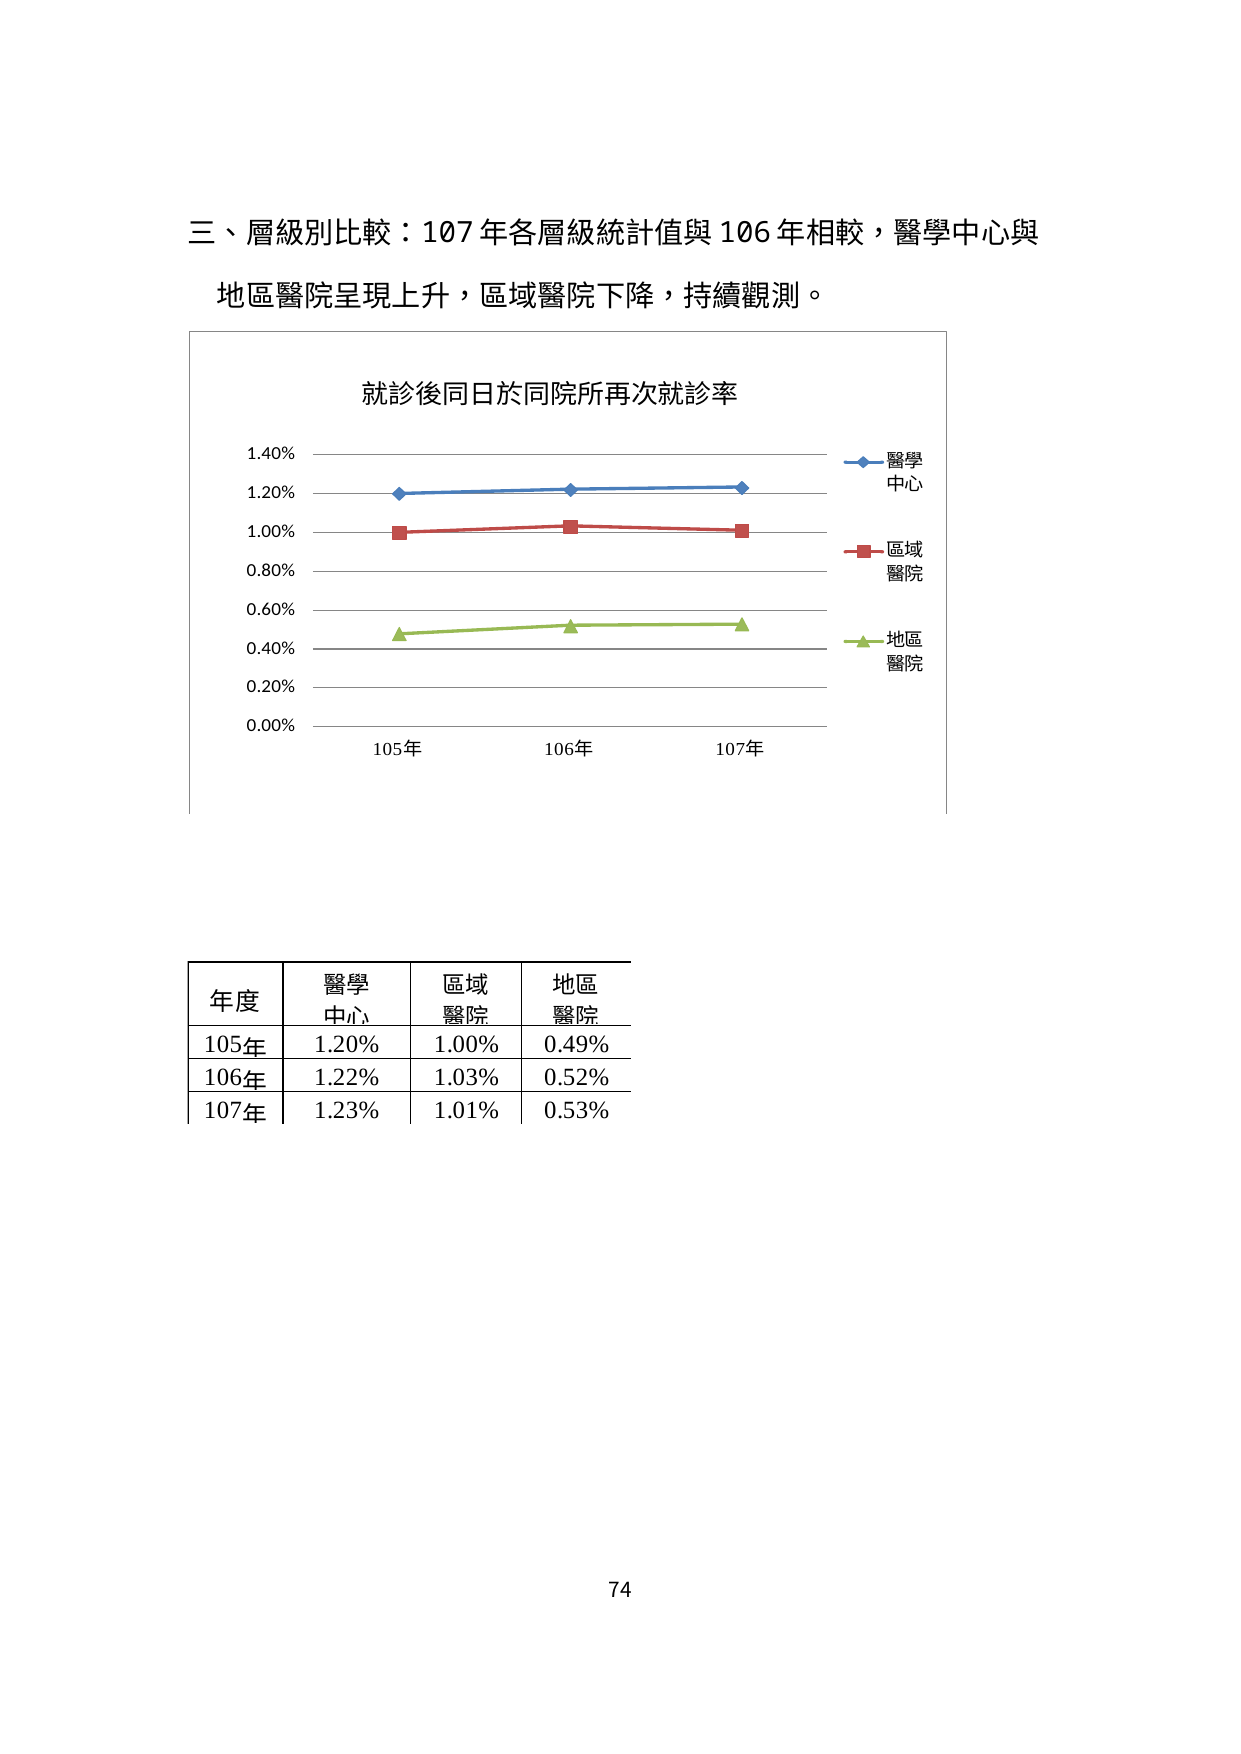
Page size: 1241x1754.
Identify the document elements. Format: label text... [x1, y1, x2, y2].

text 三、層級別比較：107年各層級統計值與106年相較，醫學中心與地區醫院呈現上升，區域醫院下降，持續觀測。 [187, 189, 1053, 314]
